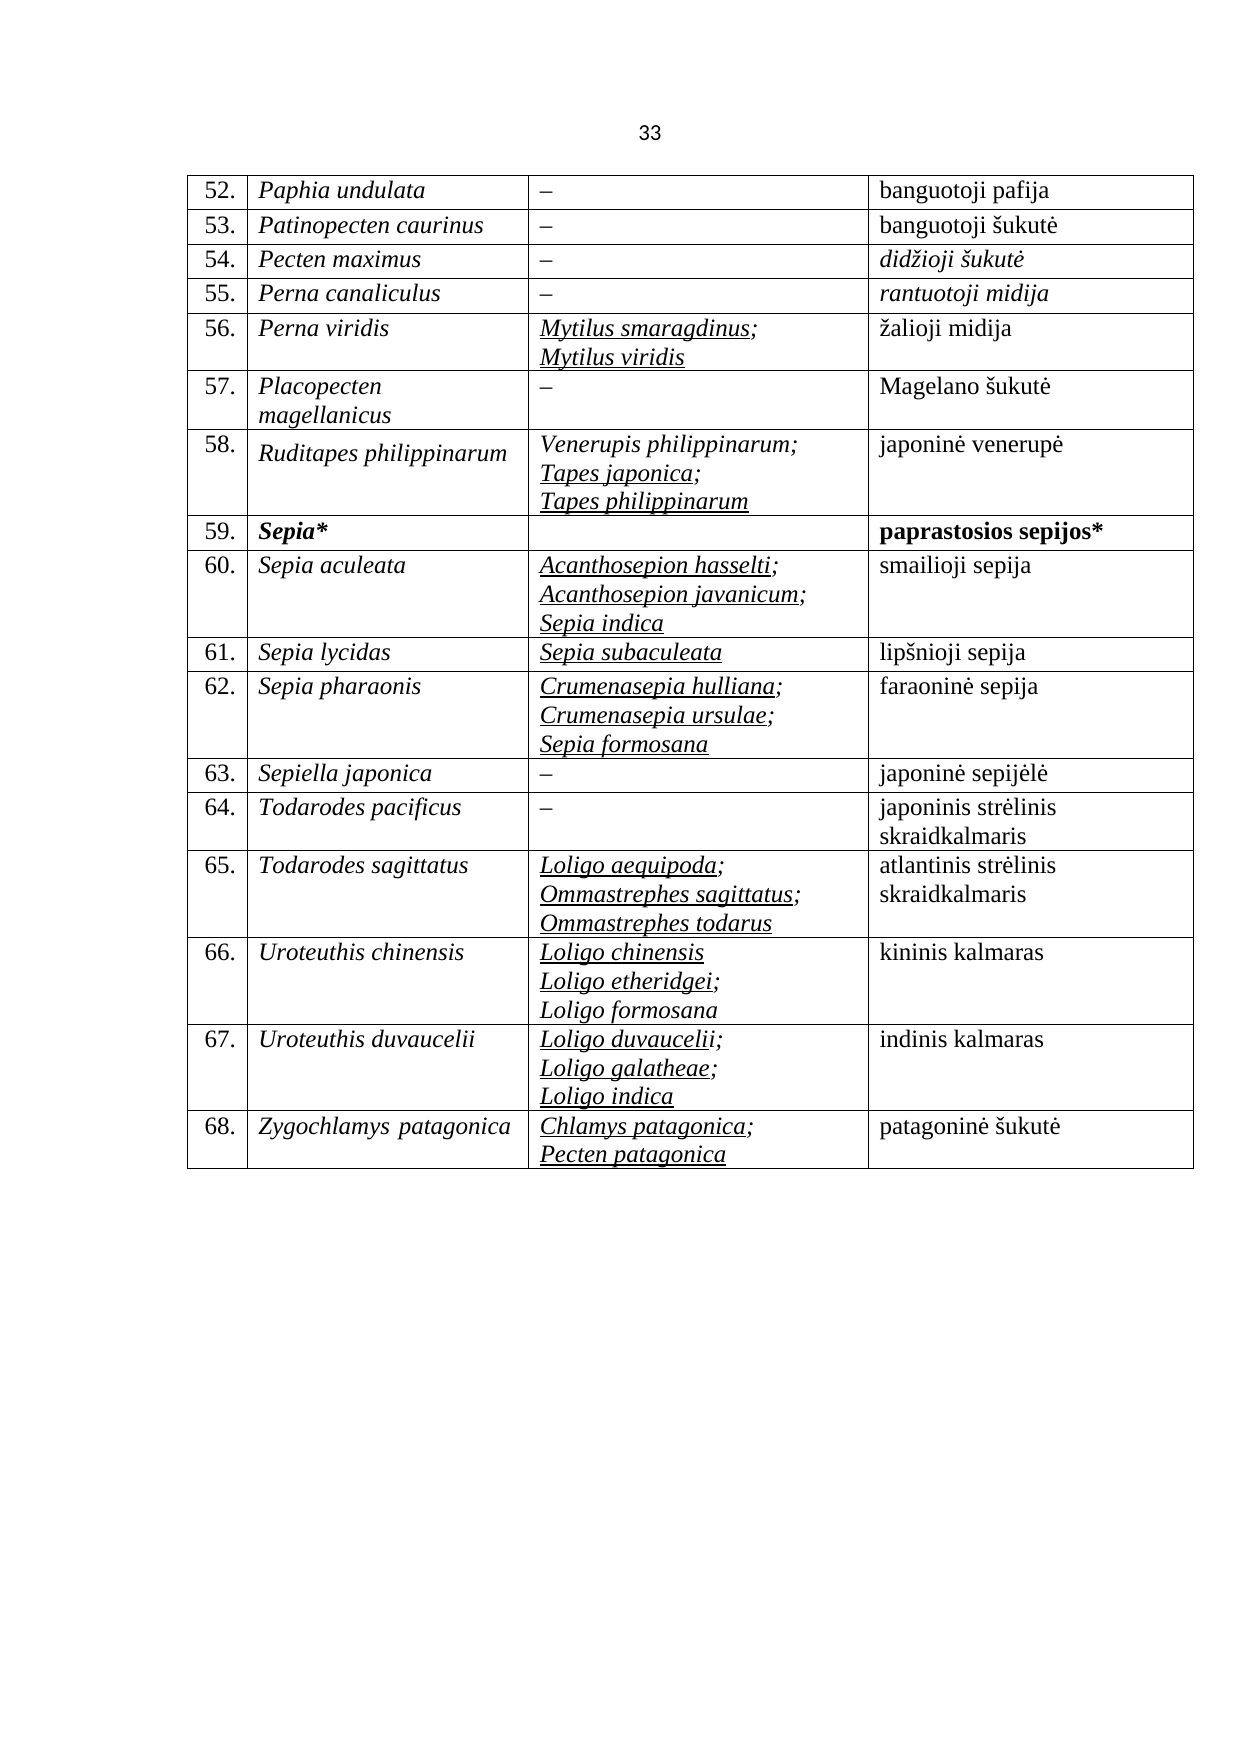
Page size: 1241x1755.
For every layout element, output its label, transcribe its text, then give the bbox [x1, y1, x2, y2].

table_cell Mytilus smaragdinus; Mytilus viridis [529, 314, 868, 370]
table_cell Paphia undulata [248, 176, 528, 209]
table_cell 52. [188, 176, 247, 209]
table_cell 60. [188, 551, 247, 636]
table_cell – [529, 245, 868, 278]
table_cell – [529, 793, 868, 850]
table_cell Sepia aculeata [248, 551, 528, 636]
table_cell Loligo duvaucelii; Loligo galatheae; Loligo indica [529, 1025, 868, 1110]
table_cell patagoninė šukutė [869, 1111, 1193, 1168]
table_cell 58. [188, 430, 247, 515]
table_cell atlantinis strėlinis skraidkalmaris [869, 851, 1193, 937]
table_cell 56. [188, 314, 247, 370]
table_cell Magelano šukutė [869, 371, 1193, 428]
table_cell žalioji midija [869, 314, 1193, 370]
table_cell – [529, 210, 868, 244]
table_cell – [529, 759, 868, 792]
table_cell Pecten maximus [248, 245, 528, 278]
table_cell Ruditapes philippinarum [248, 430, 528, 515]
table_cell faraoninė sepija [869, 672, 1193, 757]
table_cell paprastosios sepijos* [869, 516, 1193, 549]
table_cell 67. [188, 1025, 247, 1110]
table_cell lipšnioji sepija [869, 638, 1193, 671]
table_cell – [529, 279, 868, 312]
table_cell – [529, 176, 868, 209]
table_cell 57. [188, 371, 247, 428]
table_cell Sepia subaculeata [529, 638, 868, 671]
table_cell Perna viridis [248, 314, 528, 370]
table_cell 62. [188, 672, 247, 757]
table_cell banguotoji šukutė [869, 210, 1193, 244]
table_cell Loligo aequipoda; Ommastrephes sagittatus; Ommastrephes todarus [529, 851, 868, 937]
table_cell Sepia lycidas [248, 638, 528, 671]
table_cell 53. [188, 210, 247, 244]
table_cell Placopecten magellanicus [248, 371, 528, 428]
table_cell 63. [188, 759, 247, 792]
table_cell Sepia* [248, 516, 528, 549]
table_cell Todarodes sagittatus [248, 851, 528, 937]
table_cell Zygochlamys patagonica [248, 1111, 528, 1168]
table_cell Uroteuthis duvaucelii [248, 1025, 528, 1110]
table_cell 59. [188, 516, 247, 549]
table_cell 64. [188, 793, 247, 850]
table_cell Venerupis philippinarum; Tapes japonica; Tapes philippinarum [529, 430, 868, 515]
table_cell Acanthosepion hasselti; Acanthosepion javanicum; Sepia indica [529, 551, 868, 636]
table_cell Sepia pharaonis [248, 672, 528, 757]
table_cell japoninis strėlinis skraidkalmaris [869, 793, 1193, 850]
table_cell Loligo chinensis Loligo etheridgei; Loligo formosana [529, 938, 868, 1023]
table_cell Todarodes pacificus [248, 793, 528, 850]
table_cell [529, 516, 868, 549]
table_cell Uroteuthis chinensis [248, 938, 528, 1023]
table_cell Crumenasepia hulliana; Crumenasepia ursulae; Sepia formosana [529, 672, 868, 757]
table_cell 65. [188, 851, 247, 937]
table_cell kininis kalmaras [869, 938, 1193, 1023]
table_cell rantuotoji midija [869, 279, 1193, 312]
table_cell 54. [188, 245, 247, 278]
table_cell didžioji šukutė [869, 245, 1193, 278]
table_cell Perna canaliculus [248, 279, 528, 312]
table_cell 61. [188, 638, 247, 671]
table_cell Sepiella japonica [248, 759, 528, 792]
table_cell smailioji sepija [869, 551, 1193, 636]
table_cell Patinopecten caurinus [248, 210, 528, 244]
table_cell 55. [188, 279, 247, 312]
table_cell 68. [188, 1111, 247, 1168]
table_cell japoninė venerupė [869, 430, 1193, 515]
table_cell 66. [188, 938, 247, 1023]
table_cell japoninė sepijėlė [869, 759, 1193, 792]
table_cell Chlamys patagonica; Pecten patagonica [529, 1111, 868, 1168]
table_cell indinis kalmaras [869, 1025, 1193, 1110]
table_cell banguotoji pafija [869, 176, 1193, 209]
table_cell – [529, 371, 868, 428]
